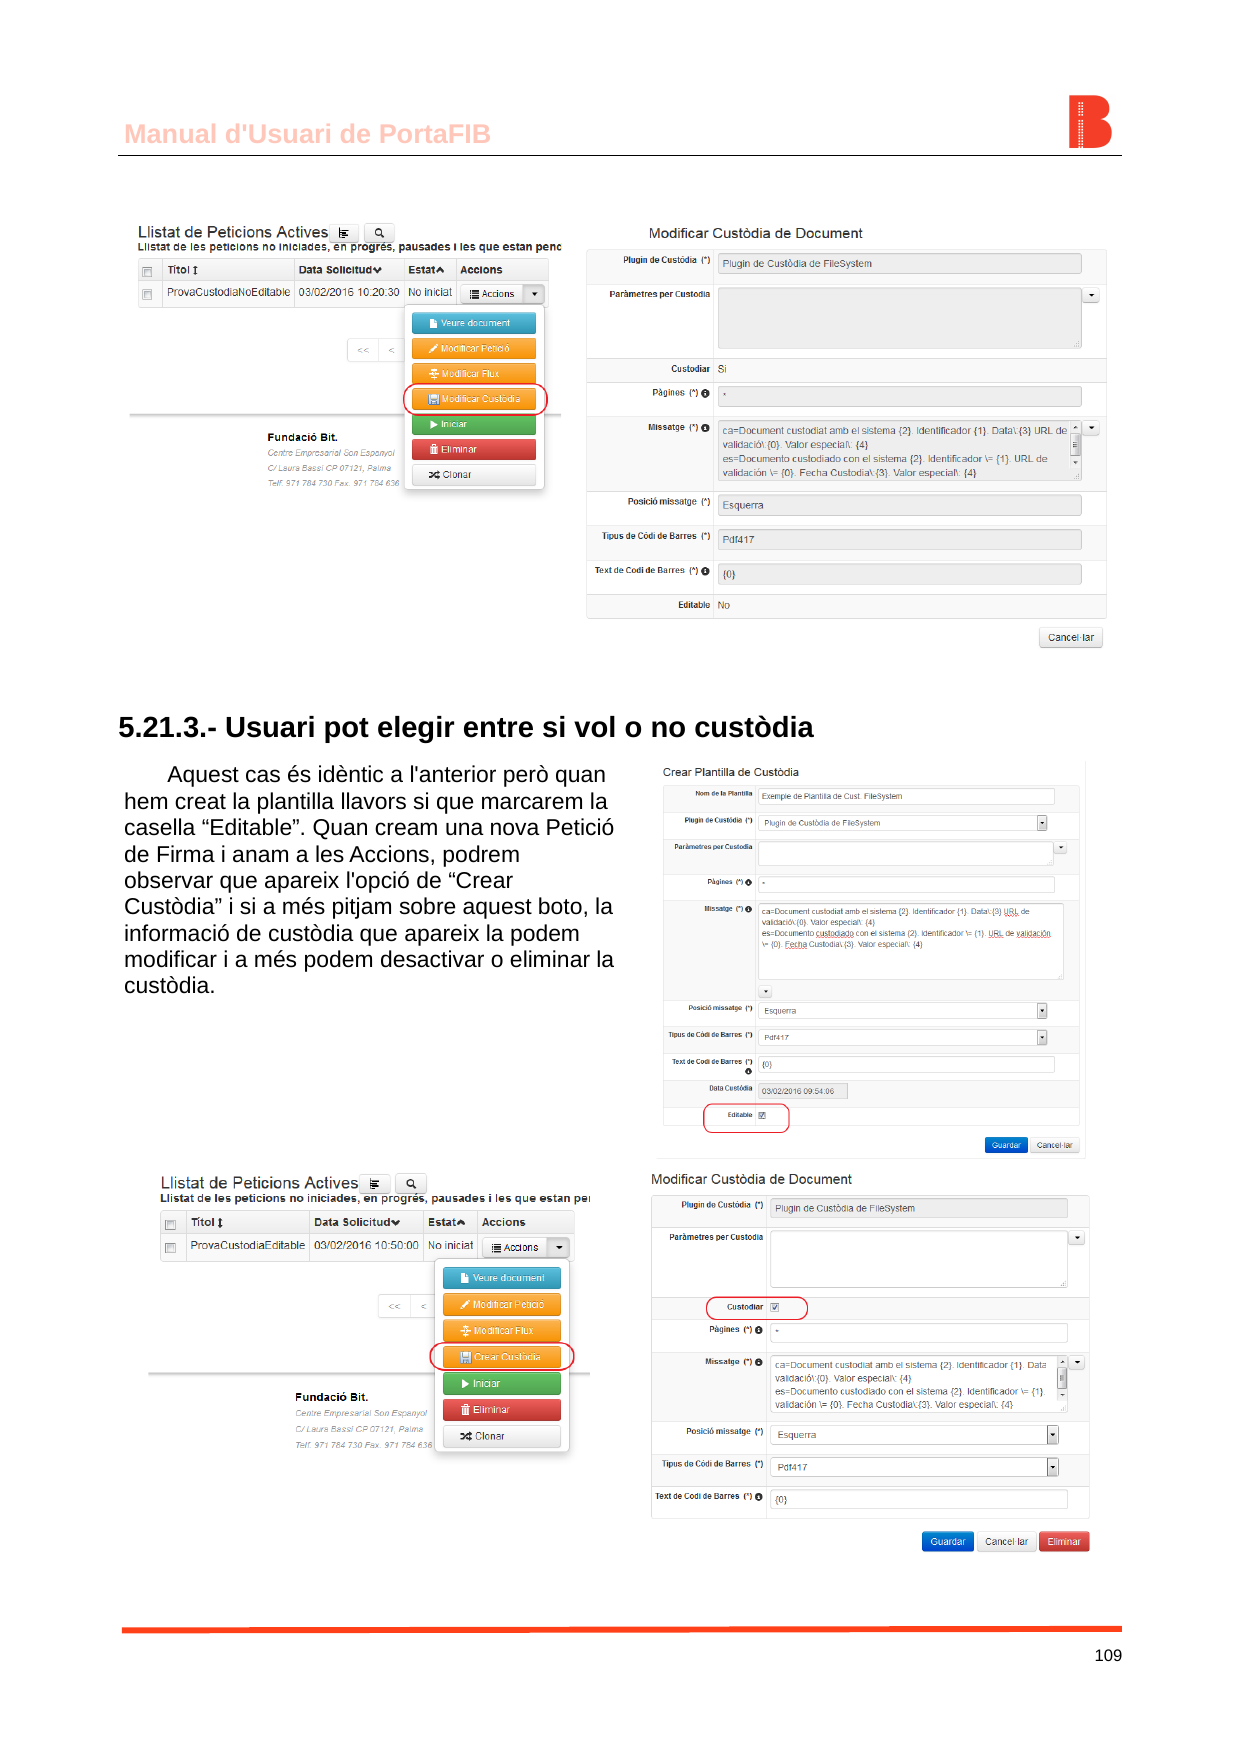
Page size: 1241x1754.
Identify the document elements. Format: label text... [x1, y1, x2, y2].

picture [584, 221, 1111, 653]
picture [656, 761, 1086, 1159]
picture [649, 1169, 1093, 1557]
table_cell [620, 1164, 1122, 1169]
picture [148, 1169, 590, 1471]
picture [1063, 94, 1117, 150]
table_cell [620, 1170, 1122, 1588]
subtitle Usuari pot elegir entre si vol o no custòdia [118, 710, 1122, 743]
table_header [573, 216, 1122, 658]
table_header [118, 216, 572, 658]
table_header [620, 756, 1122, 1164]
table_header Aquest cas és idèntic a l'anterior però quan hem creat la plantilla llavors si que marcarem la casella “Editable”. Quan cream una nova Petició de Firma i anam a les Accions, podrem observar que apareix l'opció de “Crear Custòdia” i si a més pitjam sobre aquest boto, la informació de custòdia que apareix la podem modificar i a més podem desactivar o eliminar la custòdia. [118, 756, 620, 1164]
table_cell [118, 1170, 620, 1588]
picture [129, 221, 562, 502]
table_cell [118, 1164, 620, 1169]
